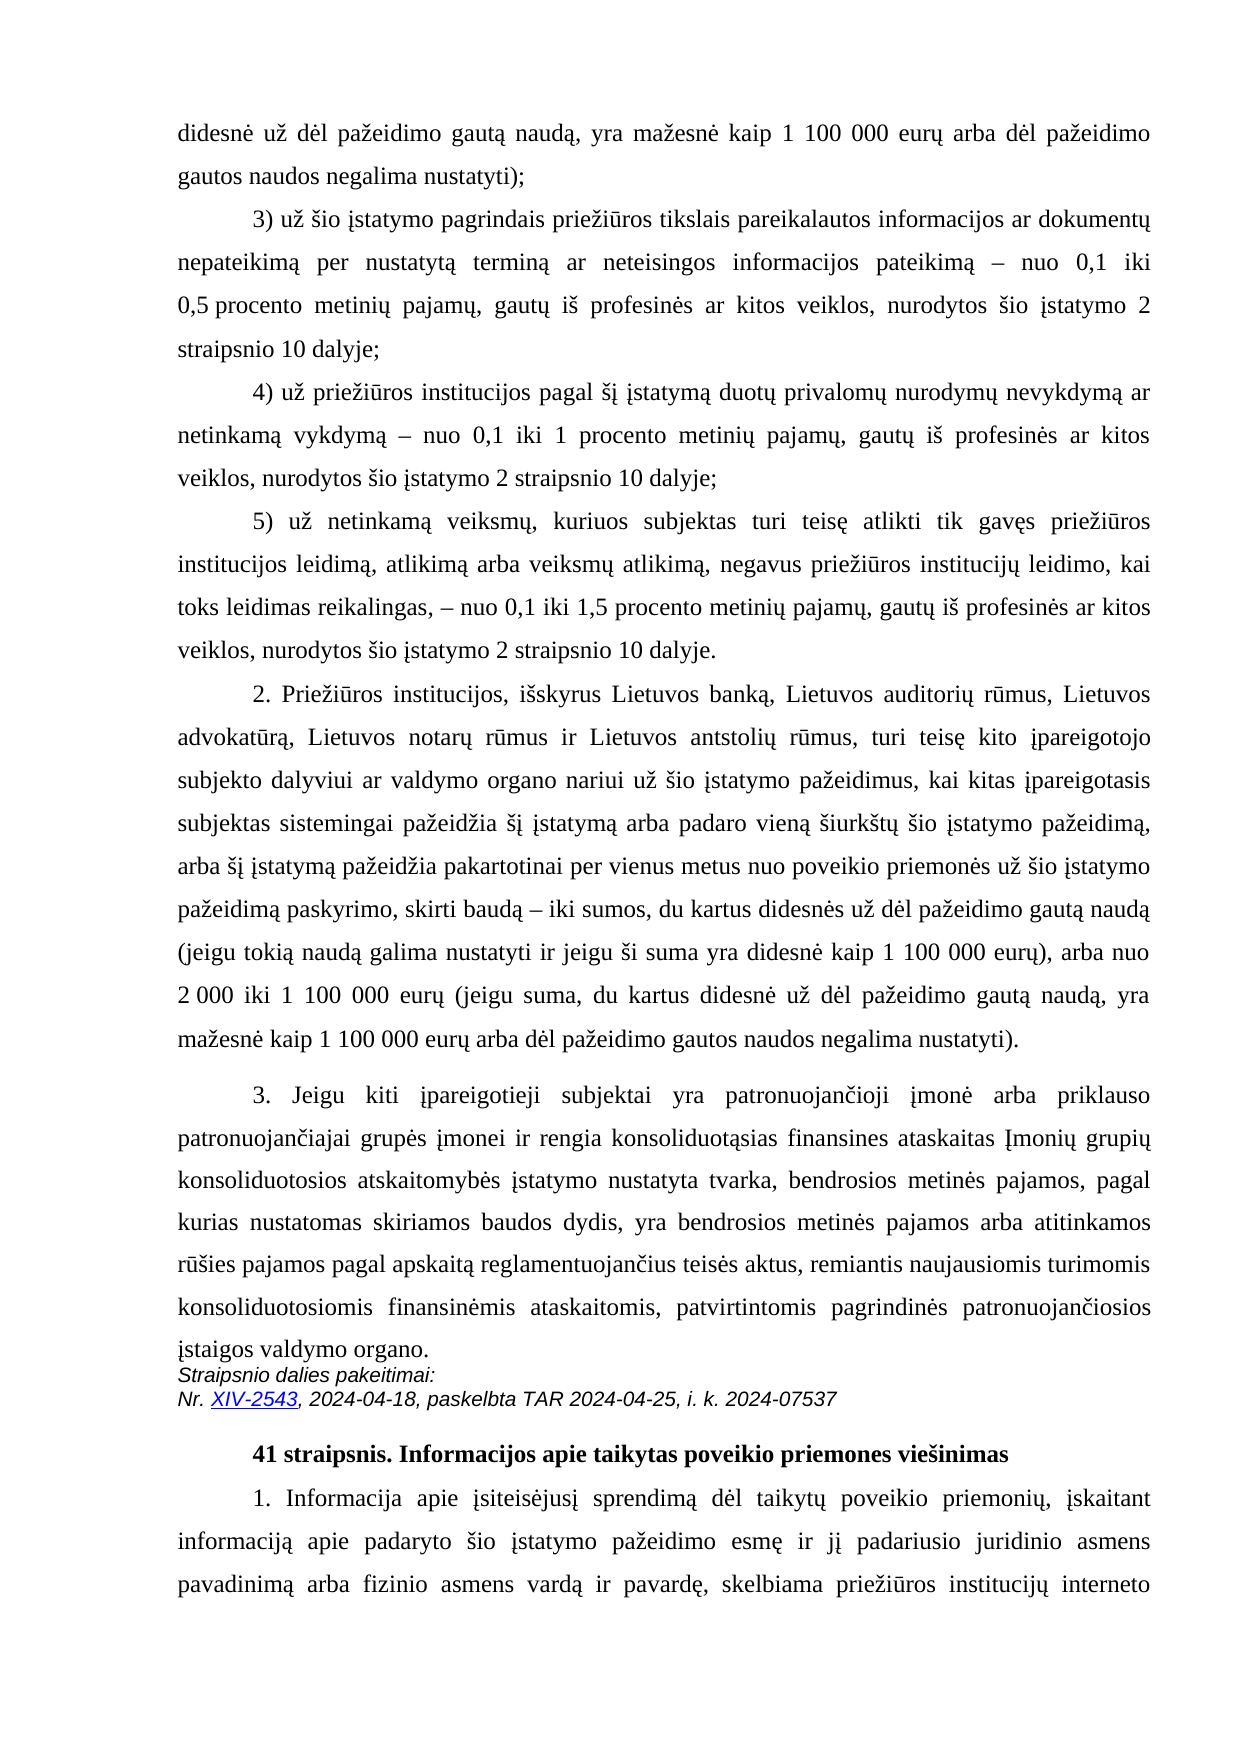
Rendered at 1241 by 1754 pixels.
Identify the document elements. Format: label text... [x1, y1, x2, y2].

text Straipsnio dalies pakeitimai: [177, 1363, 1152, 1387]
text 41 straipsnis. Informacijos apie taikytas poveikio priemones viešinimas [177, 1439, 1152, 1468]
text 1. Informacija apie įsiteisėjusį sprendimą dėl taikytų poveikio priemonių, įskaitant informaciją apie padaryto šio įstatymo pažeidimo esmę ir jį padariusio juridinio asmens pavadinimą arba fizinio asmens vardą ir pavardę, skelbiama priežiūros institucijų interneto [177, 1483, 1152, 1598]
text 3) už šio įstatymo pagrindais priežiūros tikslais pareikalautos informacijos ar dokumentų nepateikimą per nustatytą terminą ar neteisingos informacijos pateikimą – nuo 0,1 iki 0,5 procento metinių pajamų, gautų iš profesinės ar kitos veiklos, nurodytos šio įstatymo 2 straipsnio 10 dalyje; [177, 204, 1152, 362]
text 4) už priežiūros institucijos pagal šį įstatymą duotų privalomų nurodymų nevykdymą ar netinkamą vykdymą – nuo 0,1 iki 1 procento metinių pajamų, gautų iš profesinės ar kitos veiklos, nurodytos šio įstatymo 2 straipsnio 10 dalyje; [177, 377, 1152, 492]
text didesnė už dėl pažeidimo gautą naudą, yra mažesnė kaip 1 100 000 eurų arba dėl pažeidimo gautos naudos negalima nustatyti); [177, 118, 1152, 190]
text 2. Priežiūros institucijos, išskyrus Lietuvos banką, Lietuvos auditorių rūmus, Lietuvos advokatūrą, Lietuvos notarų rūmus ir Lietuvos antstolių rūmus, turi teisę kito įpareigotojo subjekto dalyviui ar valdymo organo nariui už šio įstatymo pažeidimus, kai kitas įpareigotasis subjektas sistemingai pažeidžia šį įstatymą arba padaro vieną šiurkštų šio įstatymo pažeidimą, arba šį įstatymą pažeidžia pakartotinai per vienus metus nuo poveikio priemonės už šio įstatymo pažeidimą paskyrimo, skirti baudą – iki sumos, du kartus didesnės už dėl pažeidimo gautą naudą (jeigu tokią naudą galima nustatyti ir jeigu ši suma yra didesnė kaip 1 100 000 eurų), arba nuo 2 000 iki 1 100 000 eurų (jeigu suma, du kartus didesnė už dėl pažeidimo gautą naudą, yra mažesnė kaip 1 100 000 eurų arba dėl pažeidimo gautos naudos negalima nustatyti). [177, 679, 1152, 1052]
text 3. Jeigu kiti įpareigotieji subjektai yra patronuojančioji įmonė arba priklauso patronuojančiajai grupės įmonei ir rengia konsoliduotąsias finansines ataskaitas Įmonių grupių konsoliduotosios atskaitomybės įstatymo nustatyta tvarka, bendrosios metinės pajamos, pagal kurias nustatomas skiriamos baudos dydis, yra bendrosios metinės pajamos arba atitinkamos rūšies pajamos pagal apskaitą reglamentuojančius teisės aktus, remiantis naujausiomis turimomis konsoliduotosiomis finansinėmis ataskaitomis, patvirtintomis pagrindinės patronuojančiosios įstaigos valdymo organo. [177, 1067, 1152, 1363]
text 5) už netinkamą veiksmų, kuriuos subjektas turi teisę atlikti tik gavęs priežiūros institucijos leidimą, atlikimą arba veiksmų atlikimą, negavus priežiūros institucijų leidimo, kai toks leidimas reikalingas, – nuo 0,1 iki 1,5 procento metinių pajamų, gautų iš profesinės ar kitos veiklos, nurodytos šio įstatymo 2 straipsnio 10 dalyje. [177, 506, 1152, 664]
text Nr. XIV-2543, 2024-04-18, paskelbta TAR 2024-04-25, i. k. 2024-07537 [177, 1387, 1152, 1411]
